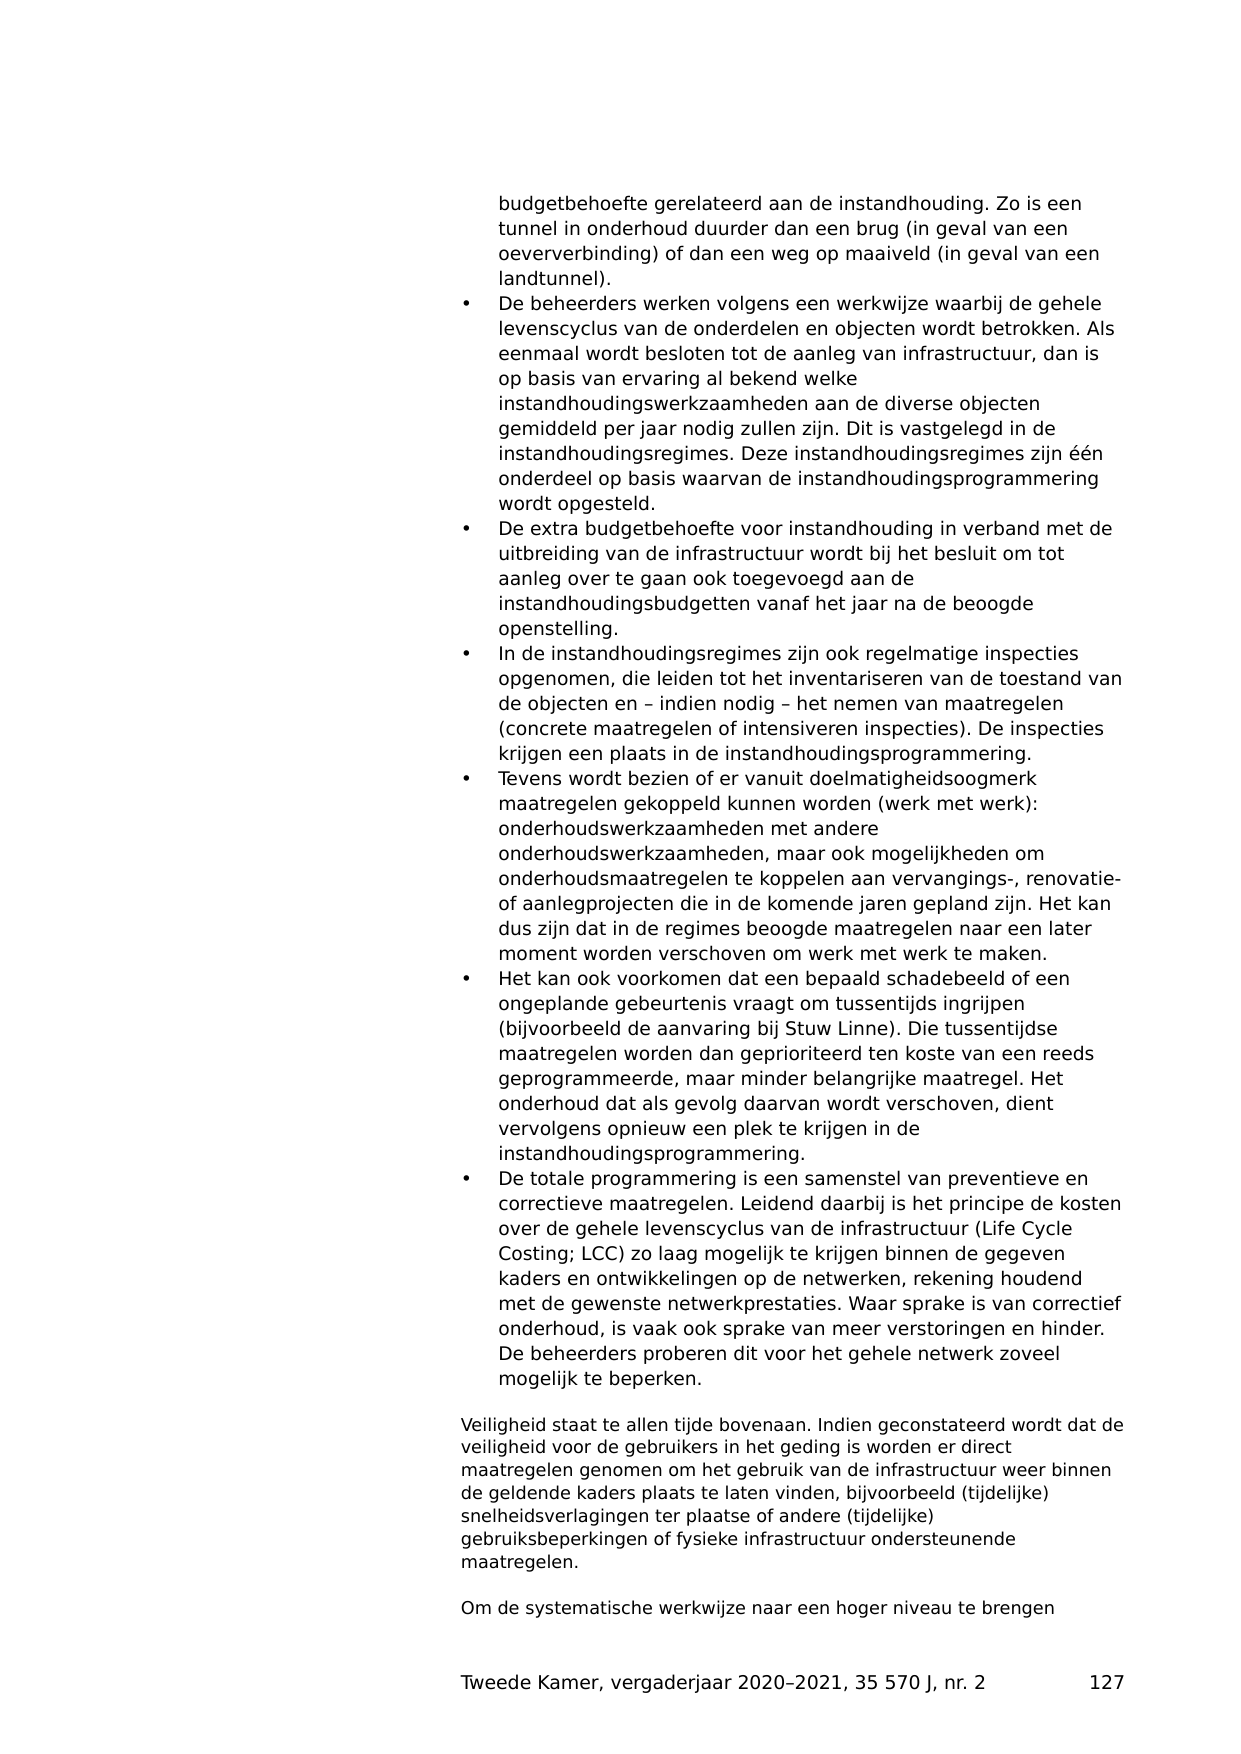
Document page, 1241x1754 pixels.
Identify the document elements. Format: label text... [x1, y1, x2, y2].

text Om de systematische werkwijze naar een hoger niveau te brengen [461, 1596, 1125, 1619]
list In de instandhoudingsregimes zijn ook regelmatige inspecties opgenomen, die leiden tot het inventariseren van de toestand van de objecten en – indien nodig – het nemen van maatregelen (concrete maatregelen of intensiveren inspecties). De inspecties krijgen een plaats in de instandhoudingsprogrammering. [461, 641, 1125, 766]
list De totale programmering is een samenstel van preventieve en correctieve maatregelen. Leidend daarbij is het principe de kosten over de gehele levenscyclus van de infrastructuur (Life Cycle Costing; LCC) zo laag mogelijk te krijgen binnen de gegeven kaders en ontwikkelingen op de netwerken, rekening houdend met de gewenste netwerkprestaties. Waar sprake is van correctief onderhoud, is vaak ook sprake van meer verstoringen en hinder. De beheerders proberen dit voor het gehele netwerk zoveel mogelijk te beperken. [461, 1166, 1125, 1391]
list De extra budgetbehoefte voor instandhouding in verband met de uitbreiding van de infrastructuur wordt bij het besluit om tot aanleg over te gaan ook toegevoegd aan de instandhoudingsbudgetten vanaf het jaar na de beoogde openstelling. [461, 516, 1125, 641]
list budgetbehoefte gerelateerd aan de instandhouding. Zo is een tunnel in onderhoud duurder dan een brug (in geval van een oeververbinding) of dan een weg op maaiveld (in geval van een landtunnel). [461, 191, 1125, 291]
text Veiligheid staat te allen tijde bovenaan. Indien geconstateerd wordt dat de veiligheid voor de gebruikers in het geding is worden er direct maatregelen genomen om het gebruik van de infrastructuur weer binnen de geldende kaders plaats te laten vinden, bijvoorbeeld (tijdelijke) snelheidsverlagingen ter plaatse of andere (tijdelijke) gebruiksbeperkingen of fysieke infrastructuur ondersteunende maatregelen. [461, 1413, 1125, 1573]
list De beheerders werken volgens een werkwijze waarbij de gehele levenscyclus van de onderdelen en objecten wordt betrokken. Als eenmaal wordt besloten tot de aanleg van infrastructuur, dan is op basis van ervaring al bekend welke instandhoudingswerkzaamheden aan de diverse objecten gemiddeld per jaar nodig zullen zijn. Dit is vastgelegd in de instandhoudingsregimes. Deze instandhoudingsregimes zijn één onderdeel op basis waarvan de instandhoudingsprogrammering wordt opgesteld. [461, 291, 1125, 516]
list Het kan ook voorkomen dat een bepaald schadebeeld of een ongeplande gebeurtenis vraagt om tussentijds ingrijpen (bijvoorbeeld de aanvaring bij Stuw Linne). Die tussentijdse maatregelen worden dan geprioriteerd ten koste van een reeds geprogrammeerde, maar minder belangrijke maatregel. Het onderhoud dat als gevolg daarvan wordt verschoven, dient vervolgens opnieuw een plek te krijgen in de instandhoudingsprogrammering. [461, 966, 1125, 1166]
list Tevens wordt bezien of er vanuit doelmatigheidsoogmerk maatregelen gekoppeld kunnen worden (werk met werk): onderhoudswerkzaamheden met andere onderhoudswerkzaamheden, maar ook mogelijkheden om onderhoudsmaatregelen te koppelen aan vervangings-, renovatie- of aanlegprojecten die in de komende jaren gepland zijn. Het kan dus zijn dat in de regimes beoogde maatregelen naar een later moment worden verschoven om werk met werk te maken. [461, 766, 1125, 966]
